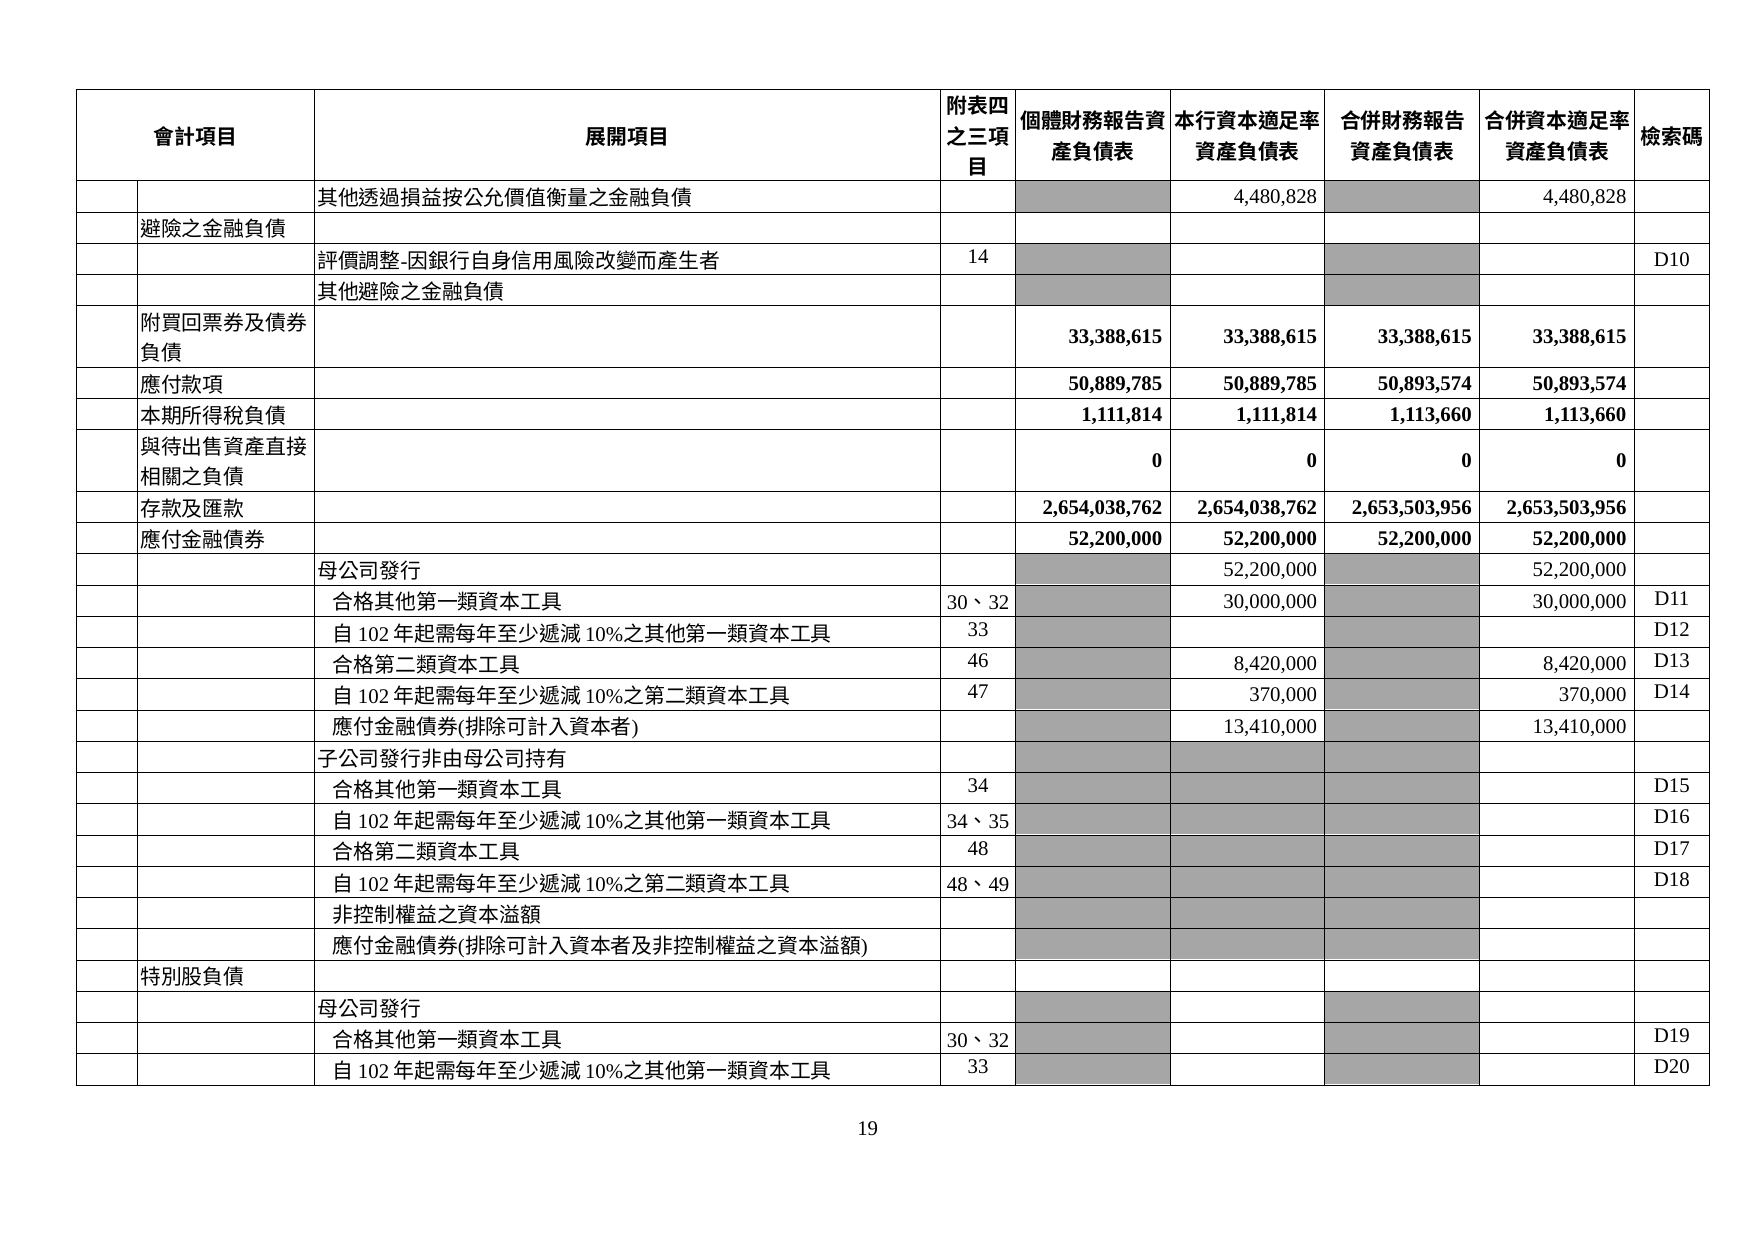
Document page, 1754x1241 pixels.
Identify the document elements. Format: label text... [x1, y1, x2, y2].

table_cell [315, 368, 940, 398]
table_cell 33 [941, 1054, 1015, 1084]
table_cell 自102年起需每年至少遞減10%之其他第一類資本工具 [315, 1054, 940, 1084]
table_cell [138, 773, 314, 803]
table_cell [1171, 836, 1324, 866]
table_cell [1325, 804, 1479, 834]
table_cell [941, 898, 1015, 928]
table_cell 應付款項 [138, 368, 314, 398]
table_cell [138, 554, 314, 584]
table_cell [1325, 648, 1479, 678]
table_cell D15 [1635, 773, 1709, 803]
table_cell [138, 929, 314, 959]
table_cell 合格其他第一類資本工具 [315, 773, 940, 803]
table_cell [1171, 929, 1324, 959]
table_cell [1171, 1023, 1324, 1053]
table_cell [941, 399, 1015, 429]
table_cell [138, 742, 314, 772]
table_cell [941, 554, 1015, 584]
table_cell [1325, 1054, 1479, 1084]
table_cell [1325, 1023, 1479, 1053]
table_cell [1480, 742, 1634, 772]
table_cell 30、32 [941, 1023, 1015, 1053]
table_cell [941, 961, 1015, 991]
table_cell [1635, 554, 1709, 584]
table_cell [1480, 773, 1634, 803]
table_cell 52,200,000 [1325, 523, 1479, 553]
table_cell 1,111,814 [1016, 399, 1170, 429]
table_cell [1325, 554, 1479, 584]
table_cell D20 [1635, 1054, 1709, 1084]
table_cell [77, 430, 137, 491]
table_cell [1480, 244, 1634, 274]
table_cell [77, 399, 137, 429]
table_cell [77, 867, 137, 897]
table_cell [77, 1054, 137, 1084]
table_header 本行資本適足率 資產負債表 [1171, 90, 1324, 180]
table_cell 47 [941, 679, 1015, 709]
table_cell 自102年起需每年至少遞減10%之第二類資本工具 [315, 867, 940, 897]
table_header 個體財務報告資產負債表 [1016, 90, 1170, 180]
table_cell [941, 430, 1015, 491]
table_cell 2,653,503,956 [1325, 492, 1479, 522]
table_cell [1635, 492, 1709, 522]
table_cell 50,889,785 [1171, 368, 1324, 398]
table_cell [1325, 992, 1479, 1022]
table_cell [1480, 961, 1634, 991]
table_cell 0 [1325, 430, 1479, 491]
table_cell [1016, 898, 1170, 928]
table_cell [315, 961, 940, 991]
table_cell 其他透過損益按公允價值衡量之金融負債 [315, 181, 940, 212]
table_cell [1016, 711, 1170, 741]
table_cell 合格其他第一類資本工具 [315, 586, 940, 616]
table_cell [1635, 368, 1709, 398]
table_cell [1016, 244, 1170, 274]
table_cell [77, 961, 137, 991]
table_cell 本期所得稅負債 [138, 399, 314, 429]
table_cell [1016, 992, 1170, 1022]
table_cell 14 [941, 244, 1015, 274]
table_cell [138, 836, 314, 866]
table_cell 50,893,574 [1325, 368, 1479, 398]
table_cell [138, 648, 314, 678]
table_cell 與待出售資產直接相關之負債 [138, 430, 314, 491]
table_header 會計項目 [77, 90, 314, 180]
table_cell [1635, 306, 1709, 367]
table_cell [1480, 898, 1634, 928]
table_cell [1325, 742, 1479, 772]
table_cell [941, 213, 1015, 243]
table_cell [941, 368, 1015, 398]
table_cell [1635, 181, 1709, 212]
table_cell [1480, 617, 1634, 647]
table_cell 33,388,615 [1480, 306, 1634, 367]
table_cell 子公司發行非由母公司持有 [315, 742, 940, 772]
table_cell D16 [1635, 804, 1709, 834]
table_cell [1171, 244, 1324, 274]
table_cell [77, 742, 137, 772]
table_cell 存款及匯款 [138, 492, 314, 522]
table_cell [77, 492, 137, 522]
table_cell 2,654,038,762 [1171, 492, 1324, 522]
table_cell 非控制權益之資本溢額 [315, 898, 940, 928]
table_cell 應付金融債券(排除可計入資本者及非控制權益之資本溢額) [315, 929, 940, 959]
table_cell [138, 586, 314, 616]
table_cell 52,200,000 [1016, 523, 1170, 553]
table_cell 4,480,828 [1480, 181, 1634, 212]
table_cell D18 [1635, 867, 1709, 897]
table_cell [1016, 961, 1170, 991]
table_cell [1016, 213, 1170, 243]
table_cell 8,420,000 [1480, 648, 1634, 678]
table_cell [77, 306, 137, 367]
table_cell [941, 742, 1015, 772]
table_header 合併資本適足率 資產負債表 [1480, 90, 1634, 180]
table_cell 附買回票券及債券負債 [138, 306, 314, 367]
table_cell 特別股負債 [138, 961, 314, 991]
table_cell [1635, 898, 1709, 928]
table_cell [77, 804, 137, 834]
table_cell [1325, 213, 1479, 243]
table_cell [77, 773, 137, 803]
table_cell [1016, 617, 1170, 647]
table_cell [1480, 929, 1634, 959]
table_cell 33 [941, 617, 1015, 647]
table_cell [1016, 275, 1170, 305]
table_cell [1171, 867, 1324, 897]
table_cell [1171, 213, 1324, 243]
table_header 展開項目 [315, 90, 940, 180]
table_cell [77, 992, 137, 1022]
table_cell [1171, 1054, 1324, 1084]
table_cell 370,000 [1480, 679, 1634, 709]
table_cell 避險之金融負債 [138, 213, 314, 243]
table_header 合併財務報告 資產負債表 [1325, 90, 1479, 180]
table_cell [1635, 430, 1709, 491]
table_cell [1325, 181, 1479, 212]
table_cell 30、32 [941, 586, 1015, 616]
table_cell 合格第二類資本工具 [315, 836, 940, 866]
table_cell [1635, 711, 1709, 741]
table_cell 0 [1480, 430, 1634, 491]
table_cell 0 [1016, 430, 1170, 491]
table_cell [1480, 804, 1634, 834]
table_cell D19 [1635, 1023, 1709, 1053]
table_cell [941, 492, 1015, 522]
table_cell [77, 523, 137, 553]
table_cell [941, 711, 1015, 741]
table_cell 30,000,000 [1171, 586, 1324, 616]
table_cell [1325, 711, 1479, 741]
table_cell [77, 617, 137, 647]
table_cell D17 [1635, 836, 1709, 866]
table_cell 自102年起需每年至少遞減10%之其他第一類資本工具 [315, 617, 940, 647]
table_cell 應付金融債券 [138, 523, 314, 553]
table_cell 52,200,000 [1171, 523, 1324, 553]
table_cell [1325, 586, 1479, 616]
table_cell [315, 213, 940, 243]
table_cell [1635, 275, 1709, 305]
table_cell [1016, 929, 1170, 959]
table_cell [138, 1023, 314, 1053]
table_cell [315, 492, 940, 522]
table_cell [138, 711, 314, 741]
table_cell [77, 1023, 137, 1053]
table_cell 4,480,828 [1171, 181, 1324, 212]
table_cell 48、49 [941, 867, 1015, 897]
table_cell [1016, 586, 1170, 616]
table_cell [941, 275, 1015, 305]
table_cell [138, 867, 314, 897]
table_cell [77, 554, 137, 584]
table_cell [1325, 898, 1479, 928]
table_cell [138, 992, 314, 1022]
table_cell [1016, 554, 1170, 584]
table_cell [138, 1054, 314, 1084]
table_cell [1016, 181, 1170, 212]
table_cell 30,000,000 [1480, 586, 1634, 616]
table_cell 2,654,038,762 [1016, 492, 1170, 522]
table_cell 2,653,503,956 [1480, 492, 1634, 522]
table_cell 33,388,615 [1325, 306, 1479, 367]
table_cell 34、35 [941, 804, 1015, 834]
table_cell [77, 275, 137, 305]
table_cell 34 [941, 773, 1015, 803]
table_cell D10 [1635, 244, 1709, 274]
table_cell 母公司發行 [315, 554, 940, 584]
table_cell [77, 836, 137, 866]
table_cell 46 [941, 648, 1015, 678]
table_cell [1016, 1023, 1170, 1053]
table_cell [315, 306, 940, 367]
table_cell 52,200,000 [1171, 554, 1324, 584]
table_cell [1480, 1054, 1634, 1084]
table_cell 1,111,814 [1171, 399, 1324, 429]
table_cell [1016, 804, 1170, 834]
table_cell [941, 523, 1015, 553]
table_cell [138, 804, 314, 834]
table_header 附表四之三項目 [941, 90, 1015, 180]
table_cell [1016, 867, 1170, 897]
table_cell 其他避險之金融負債 [315, 275, 940, 305]
table_cell [1635, 399, 1709, 429]
table_cell [1480, 992, 1634, 1022]
table_cell [1325, 929, 1479, 959]
table_cell [1325, 836, 1479, 866]
table_cell [1171, 742, 1324, 772]
table_cell [1171, 773, 1324, 803]
table_cell [315, 430, 940, 491]
table_cell [138, 617, 314, 647]
table_cell [77, 711, 137, 741]
table_cell 48 [941, 836, 1015, 866]
table_cell [1325, 961, 1479, 991]
table_cell [1016, 648, 1170, 678]
table_cell [1635, 523, 1709, 553]
table_cell [1635, 742, 1709, 772]
table_cell 自102年起需每年至少遞減10%之第二類資本工具 [315, 679, 940, 709]
table_cell 0 [1171, 430, 1324, 491]
table_cell [1325, 244, 1479, 274]
table_cell D14 [1635, 679, 1709, 709]
table_cell 1,113,660 [1480, 399, 1634, 429]
table_cell [1325, 867, 1479, 897]
table_cell [1016, 679, 1170, 709]
table_cell 13,410,000 [1171, 711, 1324, 741]
table_header 檢索碼 [1635, 90, 1709, 180]
table_cell 8,420,000 [1171, 648, 1324, 678]
table_cell [1171, 898, 1324, 928]
table_cell [1635, 961, 1709, 991]
table_cell D13 [1635, 648, 1709, 678]
table_cell [1171, 992, 1324, 1022]
table_cell [1171, 804, 1324, 834]
table_cell [1325, 773, 1479, 803]
table_cell [77, 929, 137, 959]
table_cell [77, 586, 137, 616]
table_cell [1016, 836, 1170, 866]
table_cell [77, 679, 137, 709]
table_cell [77, 244, 137, 274]
table_cell 50,893,574 [1480, 368, 1634, 398]
table_cell [1325, 617, 1479, 647]
table_cell [941, 306, 1015, 367]
table_cell [1635, 929, 1709, 959]
table_cell [941, 181, 1015, 212]
table_cell [1325, 275, 1479, 305]
table_cell [77, 181, 137, 212]
table_cell D12 [1635, 617, 1709, 647]
table_cell [941, 992, 1015, 1022]
table_cell [77, 213, 137, 243]
table_cell 合格其他第一類資本工具 [315, 1023, 940, 1053]
table_cell [138, 181, 314, 212]
table_cell [1480, 836, 1634, 866]
table_cell [1480, 867, 1634, 897]
table_cell [138, 244, 314, 274]
table_cell [315, 523, 940, 553]
table_cell [1171, 275, 1324, 305]
table_cell [77, 898, 137, 928]
table_cell [1480, 213, 1634, 243]
table_cell 母公司發行 [315, 992, 940, 1022]
table_cell [138, 275, 314, 305]
table_cell [1171, 961, 1324, 991]
table_cell [1635, 992, 1709, 1022]
table_cell [1635, 213, 1709, 243]
table_cell [77, 648, 137, 678]
table_cell [941, 929, 1015, 959]
table_cell 自102年起需每年至少遞減10%之其他第一類資本工具 [315, 804, 940, 834]
table_cell 應付金融債券(排除可計入資本者) [315, 711, 940, 741]
table_cell 33,388,615 [1171, 306, 1324, 367]
table_cell 50,889,785 [1016, 368, 1170, 398]
table_cell [138, 679, 314, 709]
table_cell [77, 368, 137, 398]
table_cell 1,113,660 [1325, 399, 1479, 429]
table_cell [1480, 1023, 1634, 1053]
table_cell D11 [1635, 586, 1709, 616]
table_cell 合格第二類資本工具 [315, 648, 940, 678]
table_cell [1016, 1054, 1170, 1084]
table_cell [1325, 679, 1479, 709]
table_cell [315, 399, 940, 429]
table_cell [1016, 742, 1170, 772]
table_cell [1480, 275, 1634, 305]
table_cell [1016, 773, 1170, 803]
table_cell 33,388,615 [1016, 306, 1170, 367]
table_cell 370,000 [1171, 679, 1324, 709]
table_cell 評價調整-因銀行自身信用風險改變而產生者 [315, 244, 940, 274]
table_cell [1171, 617, 1324, 647]
table_cell 52,200,000 [1480, 554, 1634, 584]
table_cell [138, 898, 314, 928]
table_cell 13,410,000 [1480, 711, 1634, 741]
table_cell 52,200,000 [1480, 523, 1634, 553]
